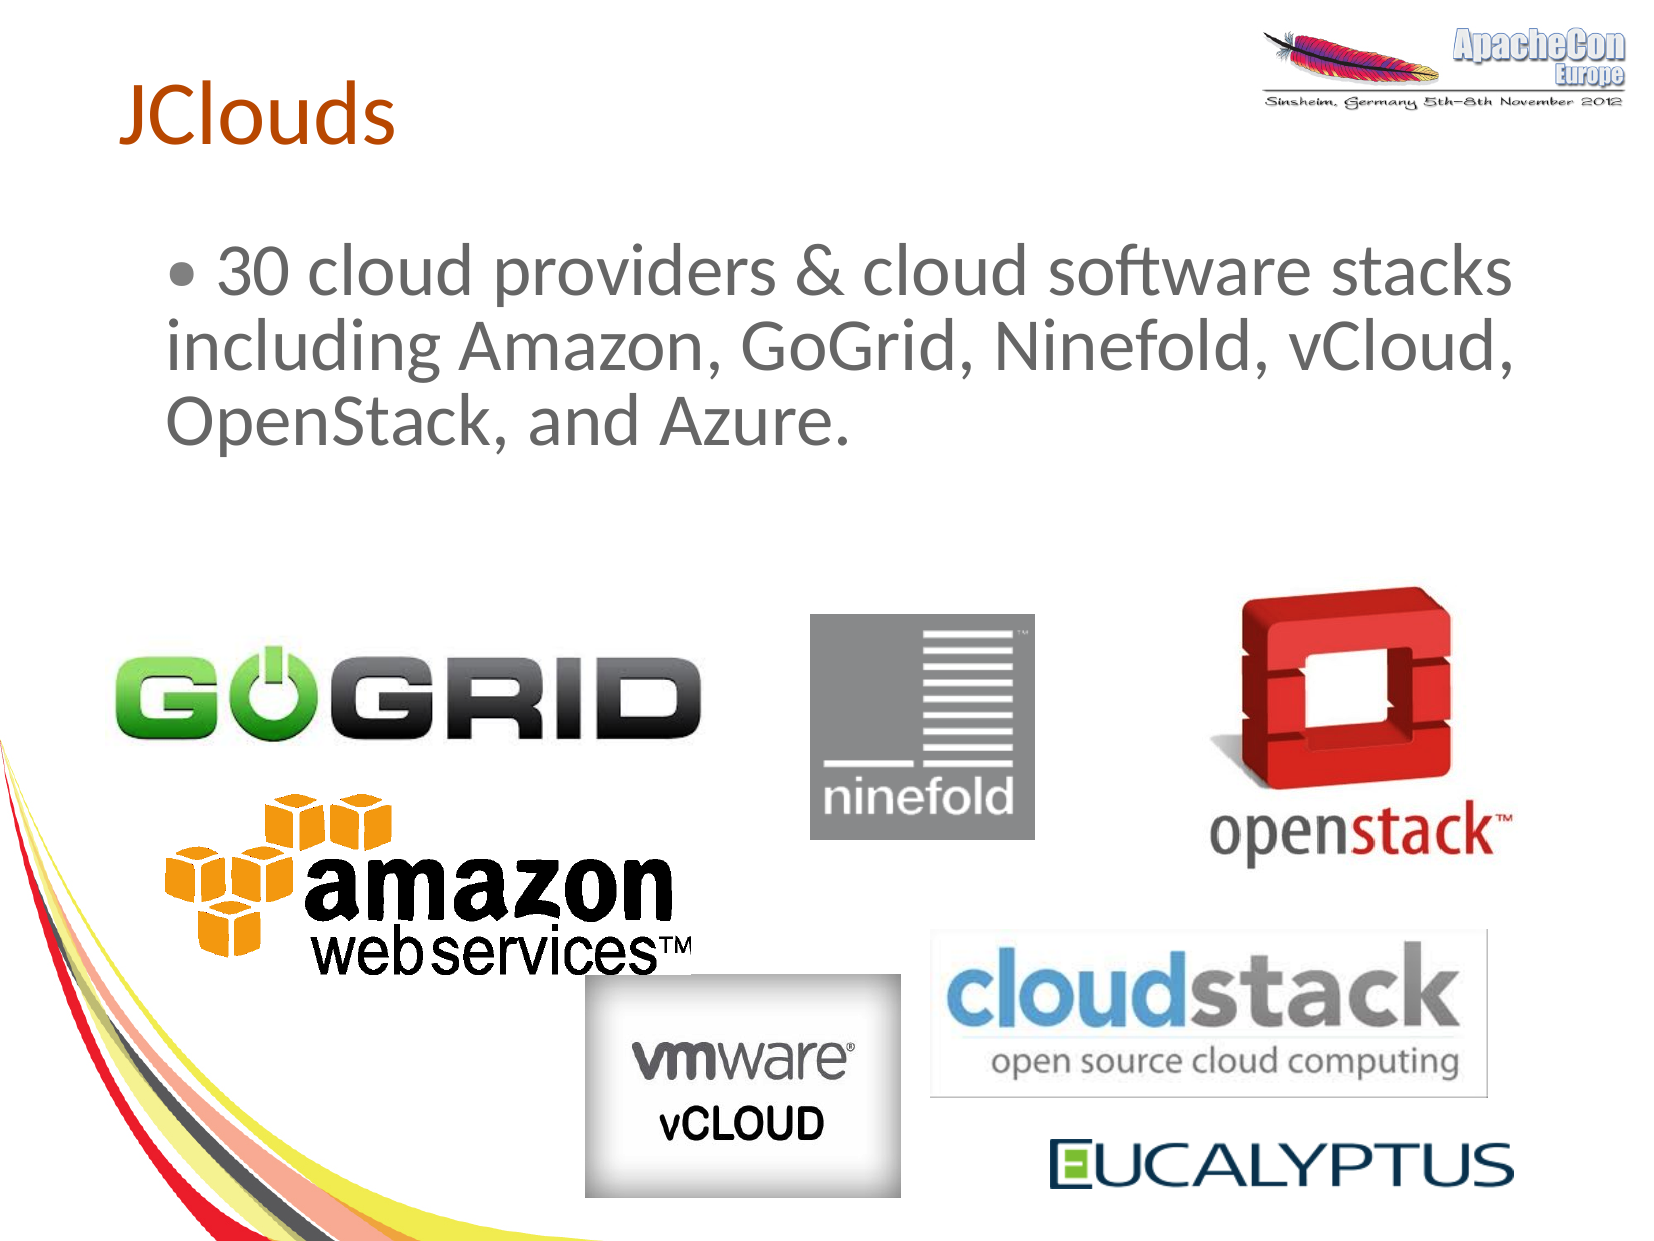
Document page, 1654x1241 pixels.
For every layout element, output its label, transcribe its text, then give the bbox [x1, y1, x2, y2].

picture [0, 0, 1654, 1241]
title JClouds [59, 65, 1418, 178]
list 30 cloud providers & cloud software stacks including Amazon, GoGrid, Ninefold, vCloud, OpenStack, and Azure. [147, 239, 1561, 1126]
